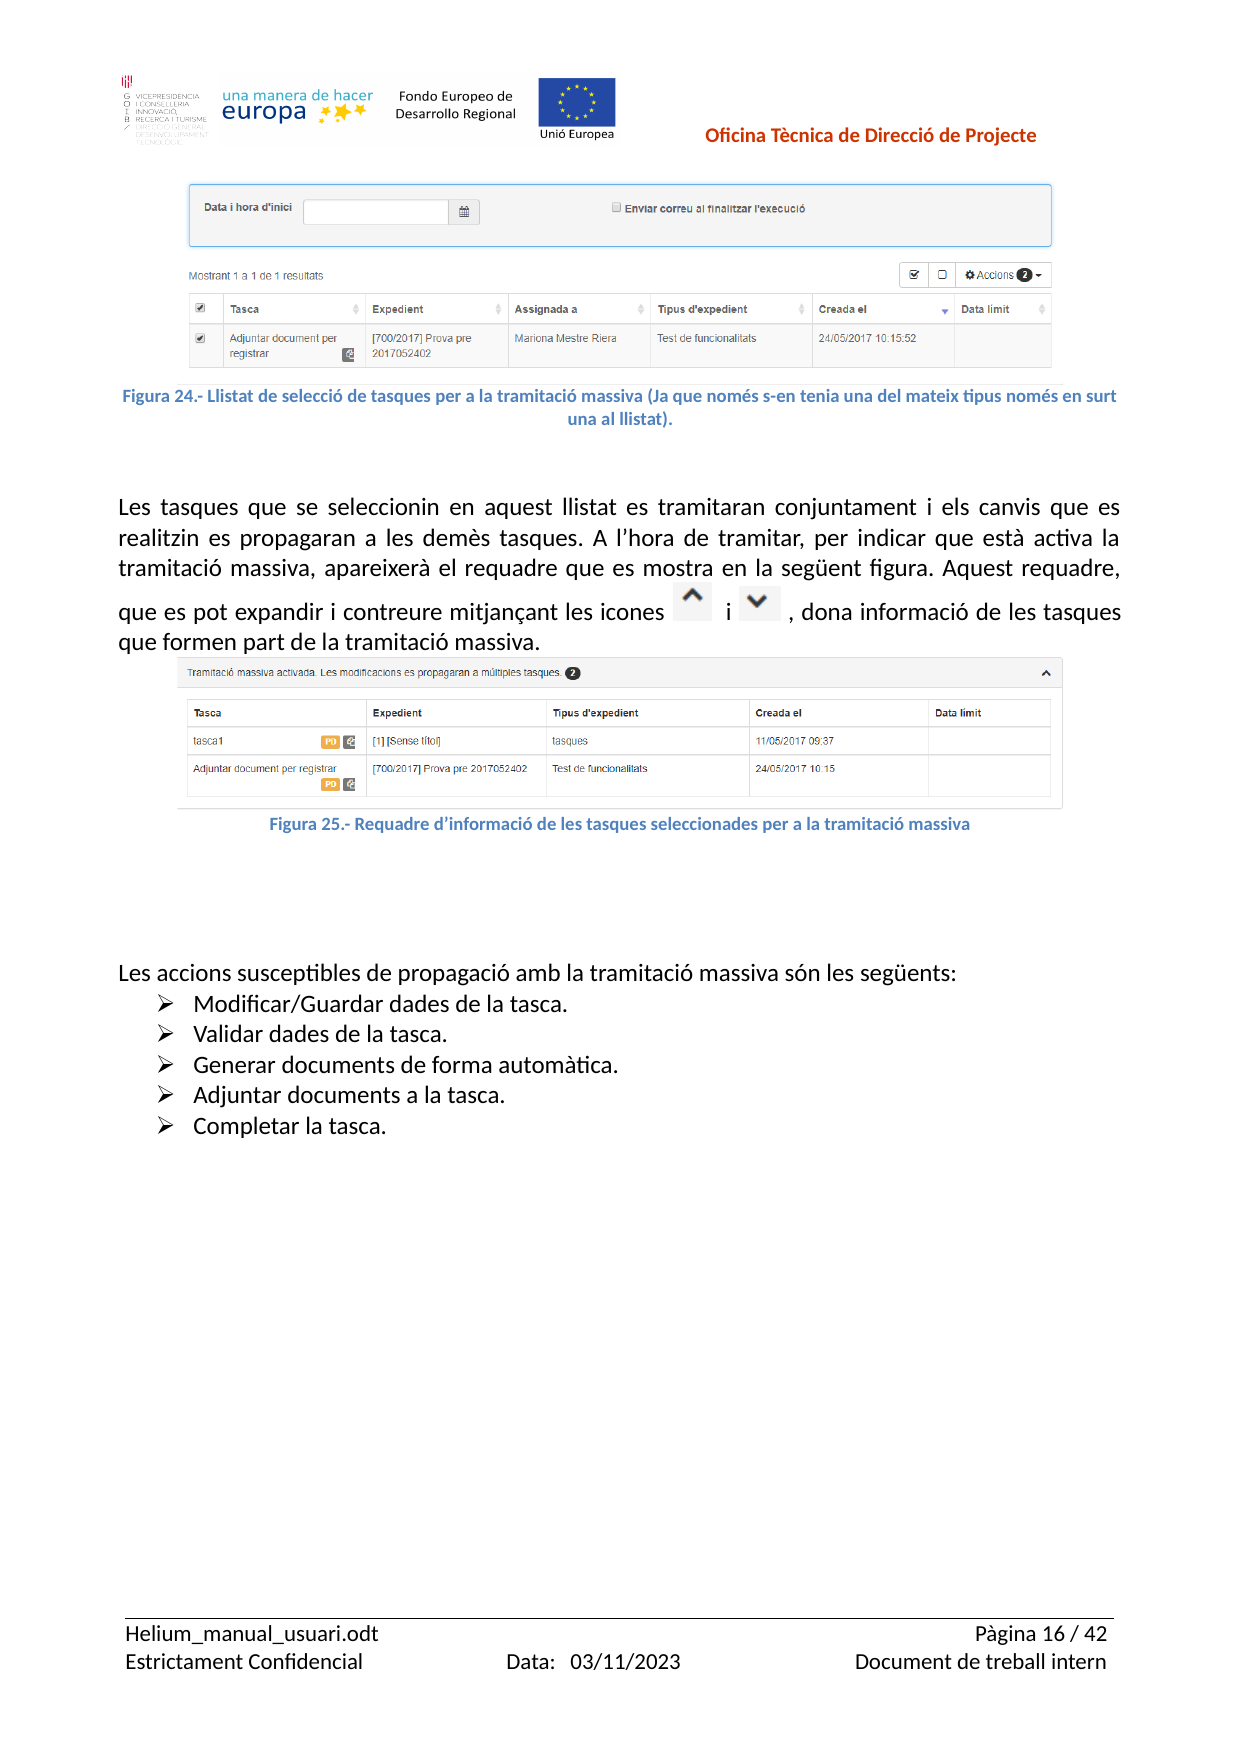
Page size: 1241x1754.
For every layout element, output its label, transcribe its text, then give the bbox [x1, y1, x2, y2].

text Figura 25.- Requadre d’informació de les tasques seleccionades per a la tramitació massiva [118, 812, 1122, 835]
picture [672, 582, 712, 621]
list Generar documents de forma automàtica. [156, 1049, 1122, 1079]
picture [118, 73, 213, 147]
picture [177, 177, 1063, 385]
list Adjuntar documents a la tasca. [156, 1079, 1122, 1110]
list Modificar/Guardar dades de la tasca. [156, 988, 1122, 1018]
picture [219, 73, 621, 147]
text Les accions susceptibles de propagació amb la tramitació massiva són les següents: [118, 957, 1122, 988]
text Figura 24.- Llistat de selecció de tasques per a la tramitació massiva (Ja que només s-en tenia una del mateix tipus només en surt una al llistat). [118, 384, 1122, 430]
text Les tasques que se seleccionin en aquest llistat es tramitaran conjuntament i els canvis que es realitzin es propagaran a les demès tasques. A l’hora de tramitar, per indicar que està activa la tramitació massiva, apareixerà el requadre que es mostra en la següent figura. Aquest requadre, que es pot expandir i contreure mitjançant les icones i , dona informació de les tasques que formen part de la tramitació massiva. [118, 491, 1122, 657]
picture [177, 657, 1063, 813]
list Completar la tasca. [156, 1110, 1122, 1140]
list Validar dades de la tasca. [156, 1018, 1122, 1049]
picture [738, 586, 781, 621]
